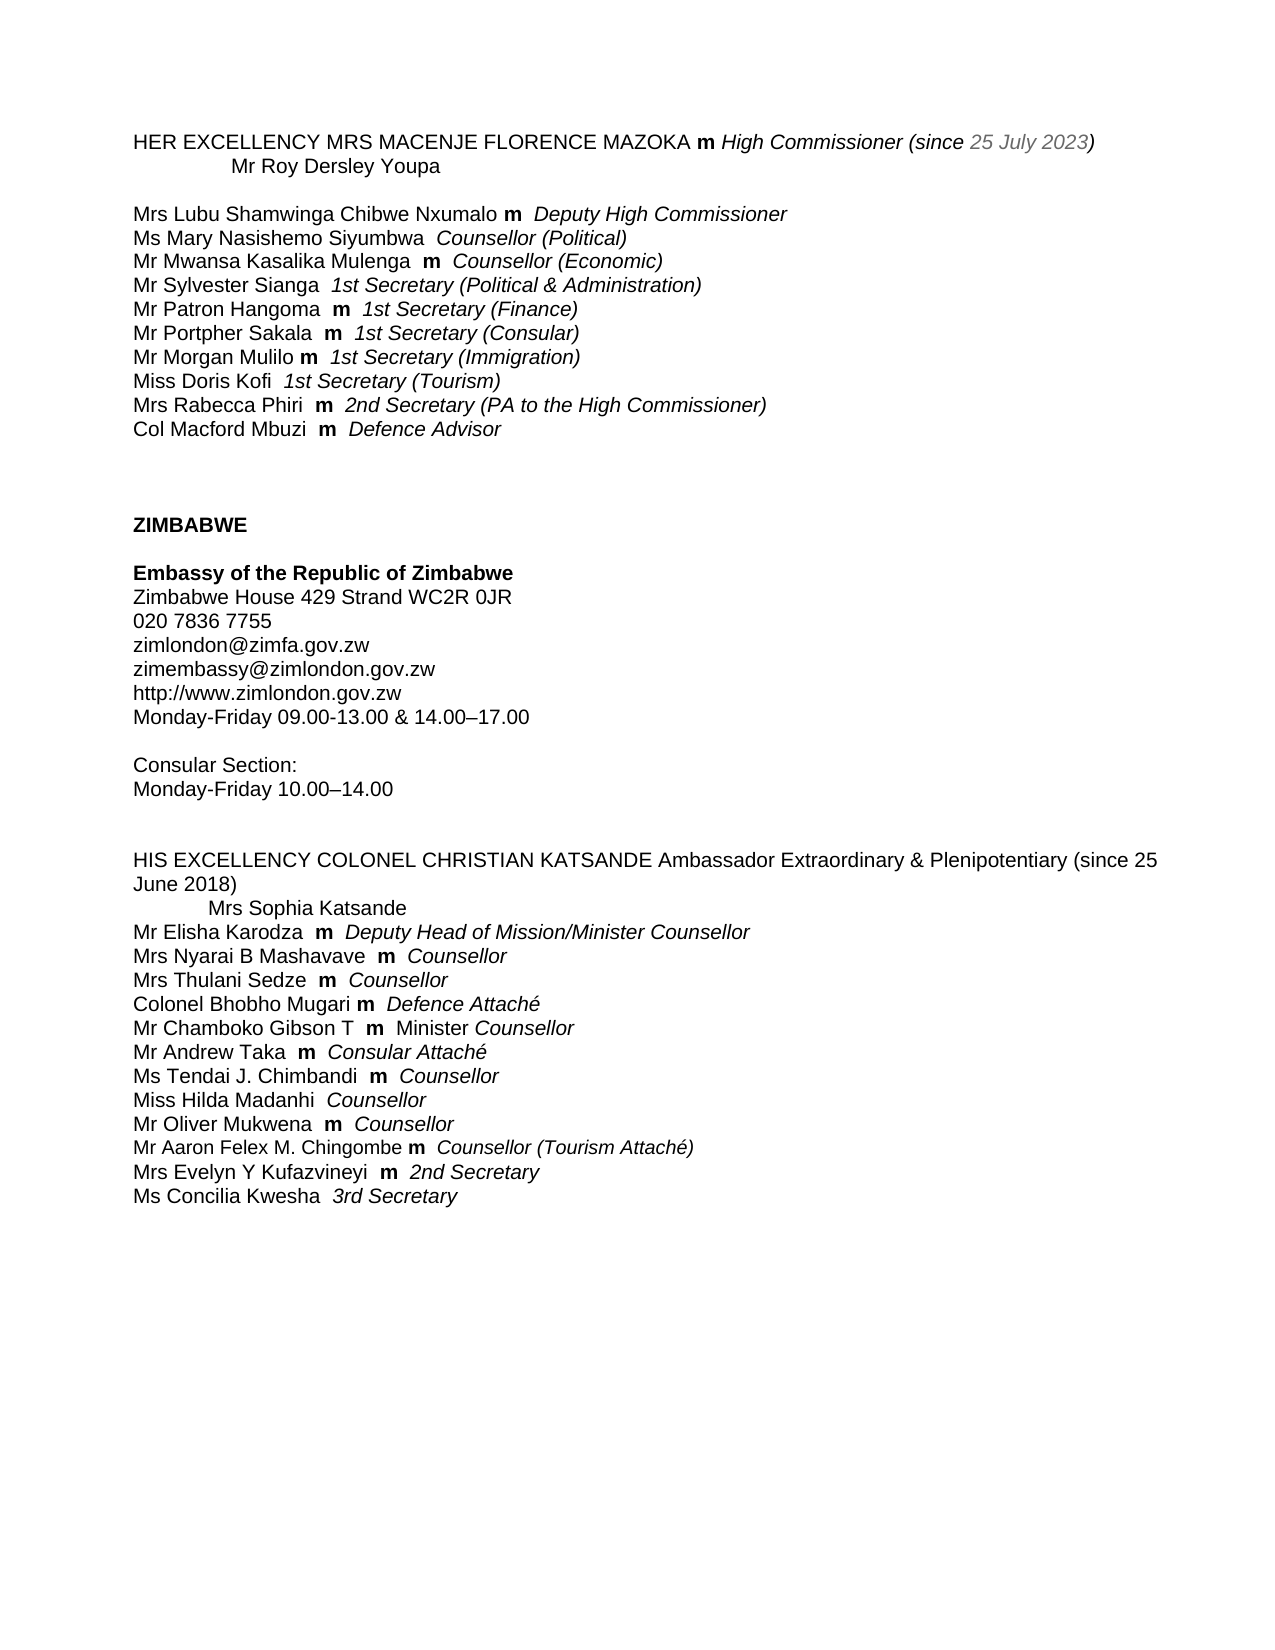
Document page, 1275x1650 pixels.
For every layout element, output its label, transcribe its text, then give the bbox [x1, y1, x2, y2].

text Zimbabwe House 429 Strand WC2R 0JR [133, 585, 1181, 609]
text Mr Andrew Taka m Consular Attaché [133, 1040, 1181, 1064]
text Embassy of the Republic of Zimbabwe [133, 561, 1181, 585]
text Mr Oliver Mukwena m Counsellor [133, 1112, 1181, 1136]
text Mr Elisha Karodza m Deputy Head of Mission/Minister Counsellor [133, 920, 1181, 944]
text Mrs Rabecca Phiri m 2nd Secretary (PA to the High Commissioner) [133, 393, 1181, 417]
text Monday-Friday 10.00–14.00 [133, 776, 1181, 800]
text Miss Doris Kofi 1st Secretary (Tourism) [133, 369, 1181, 393]
text Mrs Evelyn Y Kufazvineyi m 2nd Secretary [133, 1160, 1181, 1184]
text Mrs Thulani Sedze m Counsellor [133, 968, 1181, 992]
text 020 7836 7755 [133, 609, 1181, 633]
text Mr Morgan Mulilo m 1st Secretary (Immigration) [133, 345, 1181, 369]
text Mrs Sophia Katsande [133, 896, 1181, 920]
text Mrs Nyarai B Mashavave m Counsellor [133, 944, 1181, 968]
text Ms Mary Nasishemo Siyumbwa Counsellor (Political) [133, 225, 1181, 249]
text http://www.zimlondon.gov.zw [133, 681, 1181, 704]
text Monday-Friday 09.00-13.00 & 14.00–17.00 [133, 704, 1181, 728]
text zimembassy@zimlondon.gov.zw [133, 657, 1181, 681]
text Mr Portpher Sakala m 1st Secretary (Consular) [133, 321, 1181, 345]
text Mr Patron Hangoma m 1st Secretary (Finance) [133, 297, 1181, 321]
text Mr Chamboko Gibson T m Minister Counsellor [133, 1016, 1181, 1040]
text Mr Mwansa Kasalika Mulenga m Counsellor (Economic) [133, 249, 1181, 273]
text HIS EXCELLENCY COLONEL CHRISTIAN KATSANDE Ambassador Extraordinary & Plenipotentiary (since 25 June 2018) [133, 848, 1181, 896]
text Miss Hilda Madanhi Counsellor [133, 1088, 1181, 1112]
text Ms Concilia Kwesha 3rd Secretary [133, 1184, 1181, 1208]
text ZIMBABWE [133, 513, 1181, 537]
text HER EXCELLENCY MRS MACENJE FLORENCE MAZOKA m High Commissioner (since 25 July 2023) [133, 129, 1181, 153]
text zimlondon@zimfa.gov.zw [133, 633, 1181, 657]
text Mrs Lubu Shamwinga Chibwe Nxumalo m Deputy High Commissioner [133, 201, 1181, 225]
text Consular Section: [133, 752, 1181, 776]
text Mr Sylvester Sianga 1st Secretary (Political & Administration) [133, 273, 1181, 297]
text Mr Roy Dersley Youpa [133, 153, 1181, 177]
text Col Macford Mbuzi m Defence Advisor [133, 417, 1181, 441]
text Colonel Bhobho Mugari m Defence Attaché [133, 992, 1181, 1016]
text Mr Aaron Felex M. Chingombe m Counsellor (Tourism Attaché) [133, 1136, 1181, 1158]
text Ms Tendai J. Chimbandi m Counsellor [133, 1064, 1181, 1088]
